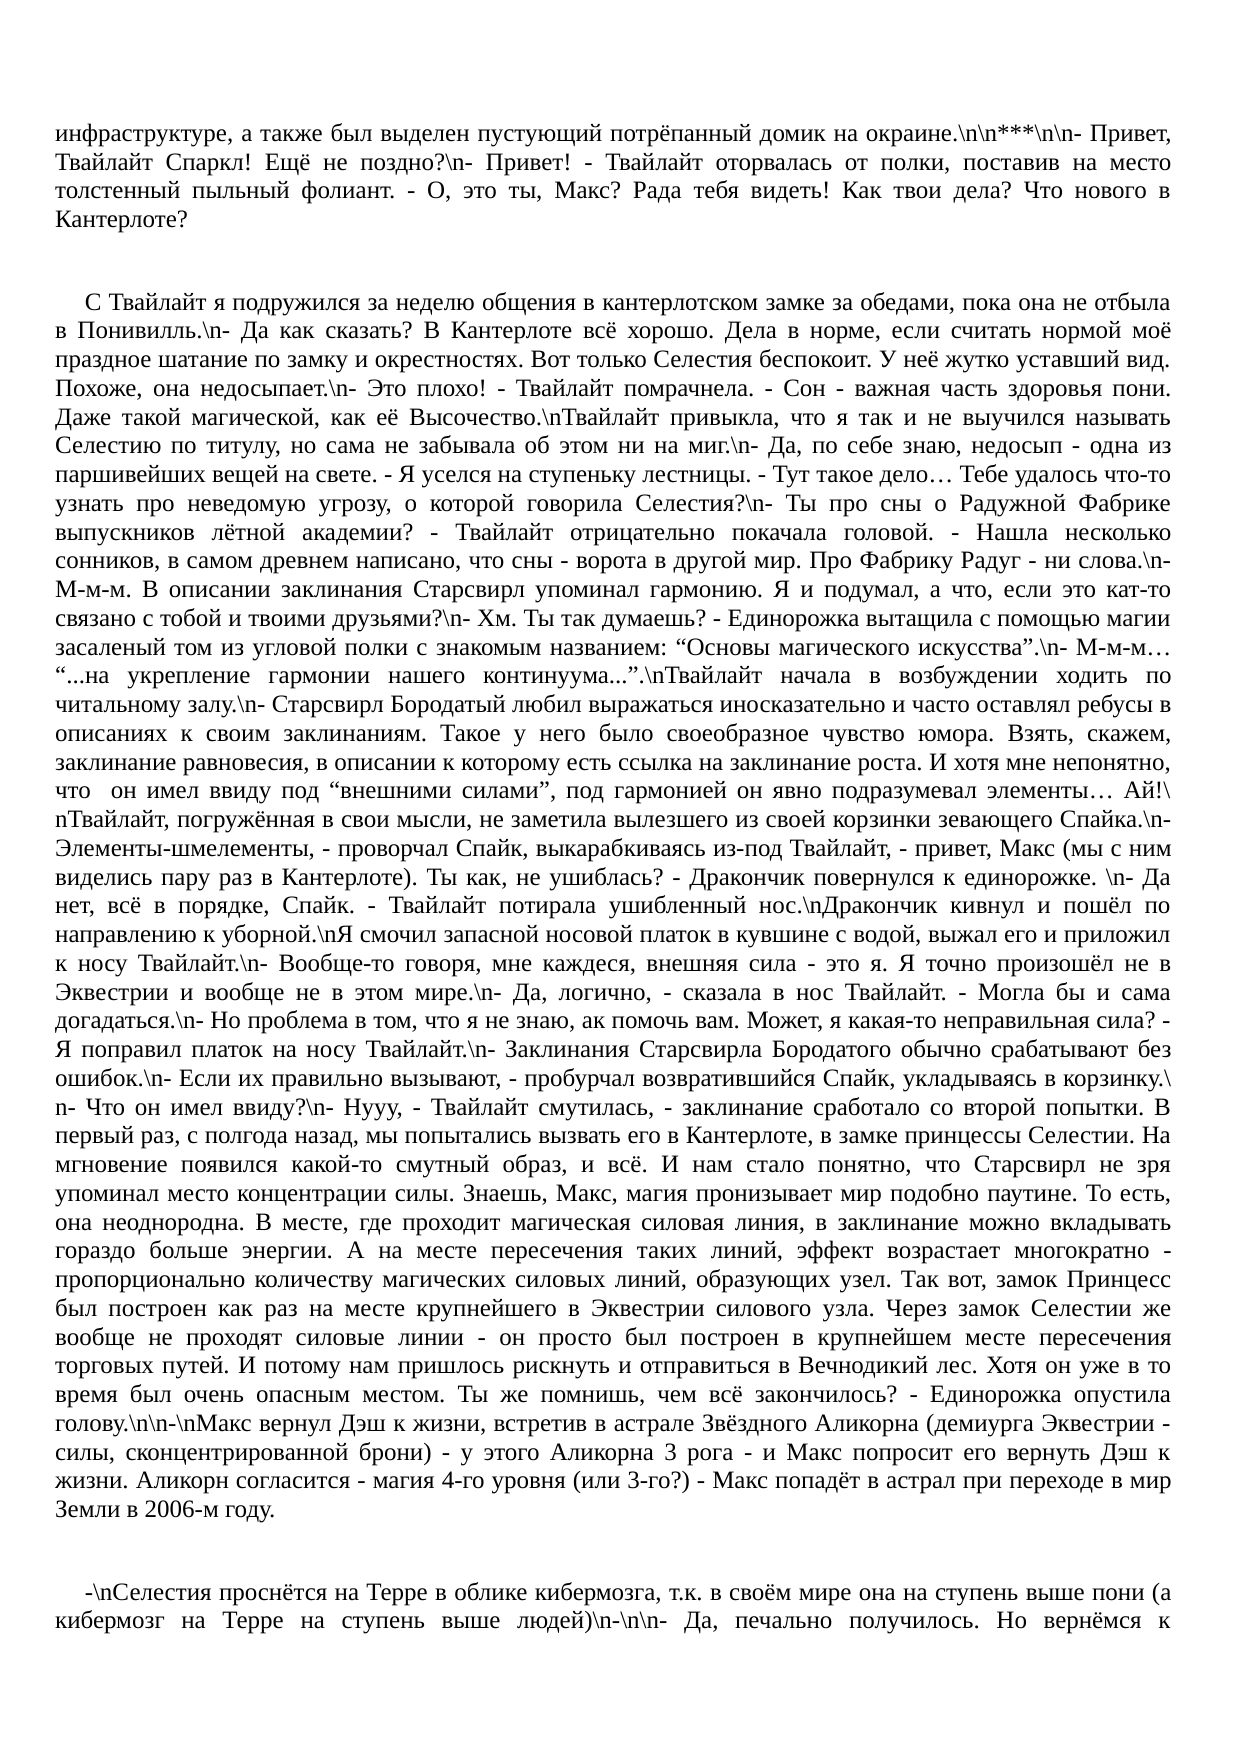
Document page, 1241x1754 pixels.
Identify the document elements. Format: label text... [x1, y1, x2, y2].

text -\nСелестия проснётся на Терре в облике кибермозга, т.к. в своём мире она на ступень выше пони (а кибермозг на Терре на ступень выше людей)\n-\n\n- Да, печально получилось. Но вернёмся к [55, 1577, 1172, 1634]
text инфраструктуре, а также был выделен пустующий потрёпанный домик на окраине.\n\n***\n\n- Привет, Твайлайт Спаркл! Ещё не поздно?\n- Привет! - Твайлайт оторвалась от полки, поставив на место толстенный пыльный фолиант. - О, это ты, Макс? Рада тебя видеть! Как твои дела? Что нового в Кантерлоте? [55, 118, 1172, 233]
text С Твайлайт я подружился за неделю общения в кантерлотском замке за обедами, пока она не отбыла в Понивилль.\n- Да как сказать? В Кантерлоте всё хорошо. Дела в норме, если считать нормой моё праздное шатание по замку и окрестностях. Вот только Селестия беспокоит. У неё жутко уставший вид. Похоже, она недосыпает.\n- Это плохо! - Твайлайт помрачнела. - Сон - важная часть здоровья пони. Даже такой магической, как её Высочество.\nТвайлайт привыкла, что я так и не выучился называть Селестию по титулу, но сама не забывала об этом ни на миг.\n- Да, по себе знаю, недосып - одна из паршивейших вещей на свете. - Я уселся на ступеньку лестницы. - Тут такое дело… Тебе удалось что-то узнать про неведомую угрозу, о которой говорила Селестия?\n- Ты про сны о Радужной Фабрике выпускников лётной академии? - Твайлайт отрицательно покачала головой. - Нашла несколько сонников, в самом древнем написано, что сны - ворота в другой мир. Про Фабрику Радуг - ни слова.\n- М-м-м. В описании заклинания Старсвирл упоминал гармонию. Я и подумал, а что, если это кат-то связано с тобой и твоими друзьями?\n- Хм. Ты так думаешь? - Единорожка вытащила с помощью магии засаленый том из угловой полки с знакомым названием: “Основы магического искусства”.\n- М-м-м… “...на укрепление гармонии нашего континуума...”.\nТвайлайт начала в возбуждении ходить по читальному залу.\n- Старсвирл Бородатый любил выражаться иносказательно и часто оставлял ребусы в описаниях к своим заклинаниям. Такое у него было своеобразное чувство юмора. Взять, скажем, заклинание равновесия, в описании к которому есть ссылка на заклинание роста. И хотя мне непонятно, что он имел ввиду под “внешними силами”, под гармонией он явно подразумевал элементы… Ай!\nТвайлайт, погружённая в свои мысли, не заметила вылезшего из своей корзинки зевающего Спайка.\n- Элементы-шмелементы, - проворчал Спайк, выкарабкиваясь из-под Твайлайт, - привет, Макс (мы с ним виделись пару раз в Кантерлоте). Ты как, не ушиблась? - Дракончик повернулся к единорожке. \n- Да нет, всё в порядке, Спайк. - Твайлайт потирала ушибленный нос.\nДракончик кивнул и пошёл по направлению к уборной.\nЯ смочил запасной носовой платок в кувшине с водой, выжал его и приложил к носу Твайлайт.\n- Вообще-то говоря, мне каждеся, внешняя сила - это я. Я точно произошёл не в Эквестрии и вообще не в этом мире.\n- Да, логично, - сказала в нос Твайлайт. - Могла бы и сама догадаться.\n- Но проблема в том, что я не знаю, ак помочь вам. Может, я какая-то неправильная сила? - Я поправил платок на носу Твайлайт.\n- Заклинания Старсвирла Бородатого обычно срабатывают без ошибок.\n- Если их правильно вызывают, - пробурчал возвратившийся Спайк, укладываясь в корзинку.\n- Что он имел ввиду?\n- Нууу, - Твайлайт смутилась, - заклинание сработало со второй попытки. В первый раз, с полгода назад, мы попытались вызвать его в Кантерлоте, в замке принцессы Селестии. На мгновение появился какой-то смутный образ, и всё. И нам стало понятно, что Старсвирл не зря упоминал место концентрации силы. Знаешь, Макс, магия пронизывает мир подобно паутине. То есть, она неоднородна. В месте, где проходит магическая силовая линия, в заклинание можно вкладывать гораздо больше энергии. А на месте пересечения таких линий, эффект возрастает многократно - пропорционально количеству магических силовых линий, образующих узел. Так вот, замок Принцесс был построен как раз на месте крупнейшего в Эквестрии силового узла. Через замок Селестии же вообще не проходят силовые линии - он просто был построен в крупнейшем месте пересечения торговых путей. И потому нам пришлось рискнуть и отправиться в Вечнодикий лес. Хотя он уже в то время был очень опасным местом. Ты же помнишь, чем всё закончилось? - Единорожка опустила голову.\n\n-\nМакс вернул Дэш к жизни, встретив в астрале Звёздного Аликорна (демиурга Эквестрии - силы, сконцентрированной брони) - у этого Аликорна 3 рога - и Макс попросит его вернуть Дэш к жизни. Аликорн согласится - магия 4-го уровня (или 3-го?) - Макс попадёт в астрал при переходе в мир Земли в 2006-м году. [55, 287, 1172, 1523]
